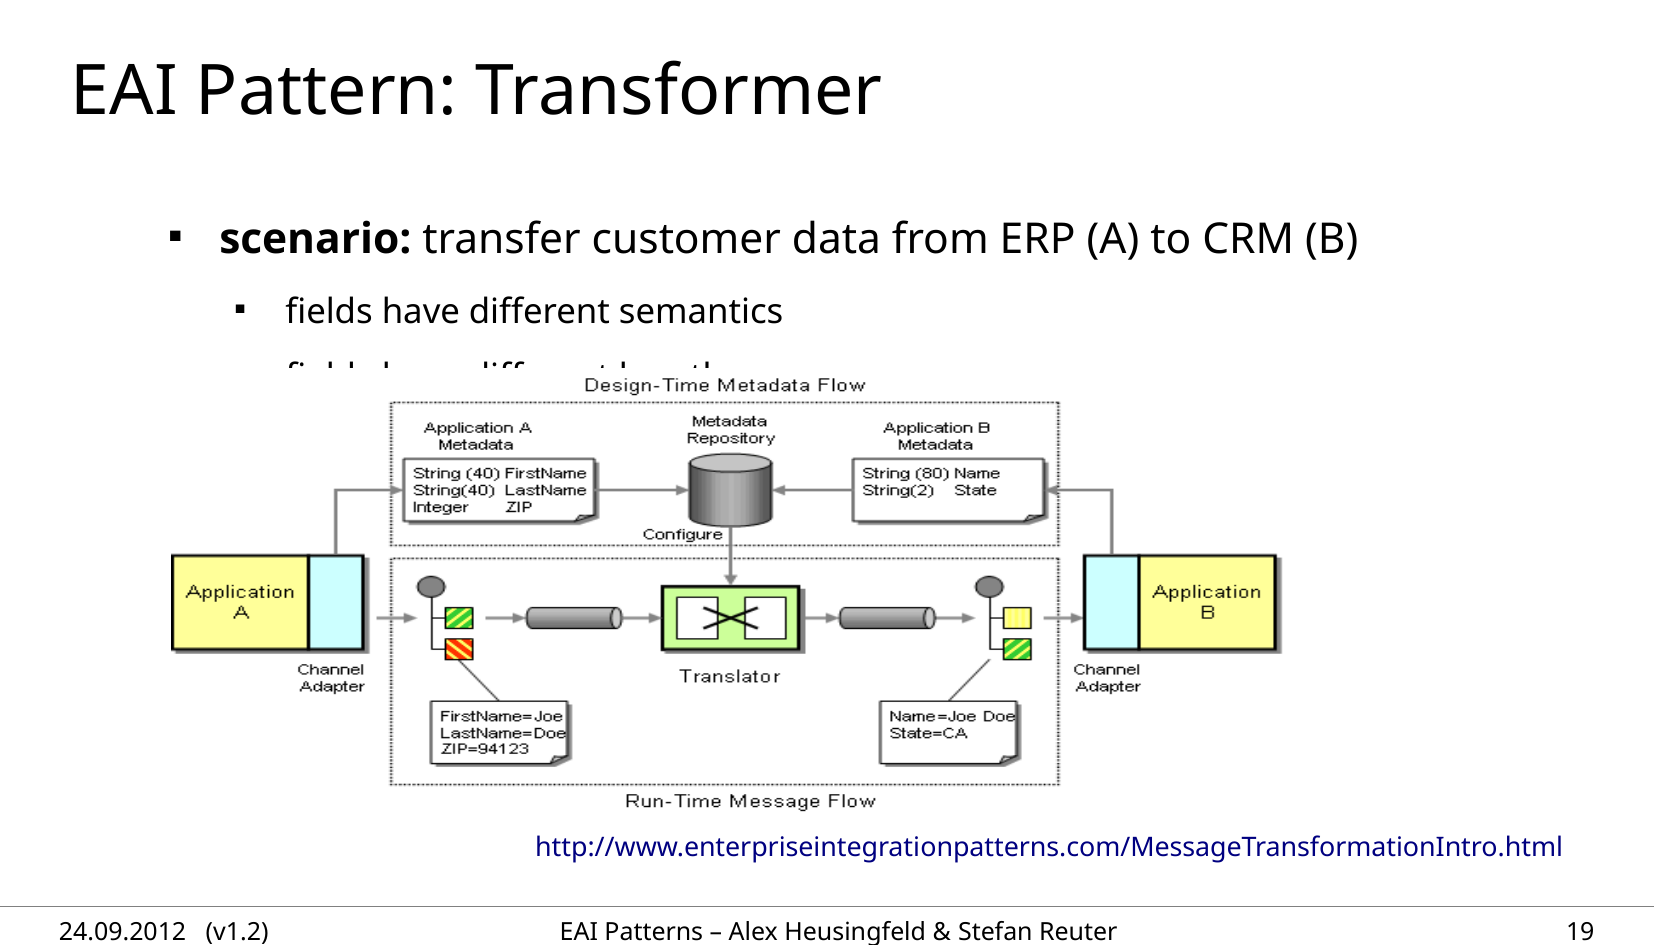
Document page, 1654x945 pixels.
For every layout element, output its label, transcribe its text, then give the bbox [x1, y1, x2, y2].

picture [171, 368, 1284, 819]
title EAI Pattern: Transformer [70, 17, 1583, 158]
list scenario: transfer customer data from ERP (A) to CRM (B) fields have different semantics fields have different length [153, 207, 1426, 441]
list http://www.enterpriseintegrationpatterns.com/MessageTransformationIntro.html [153, 827, 1571, 865]
